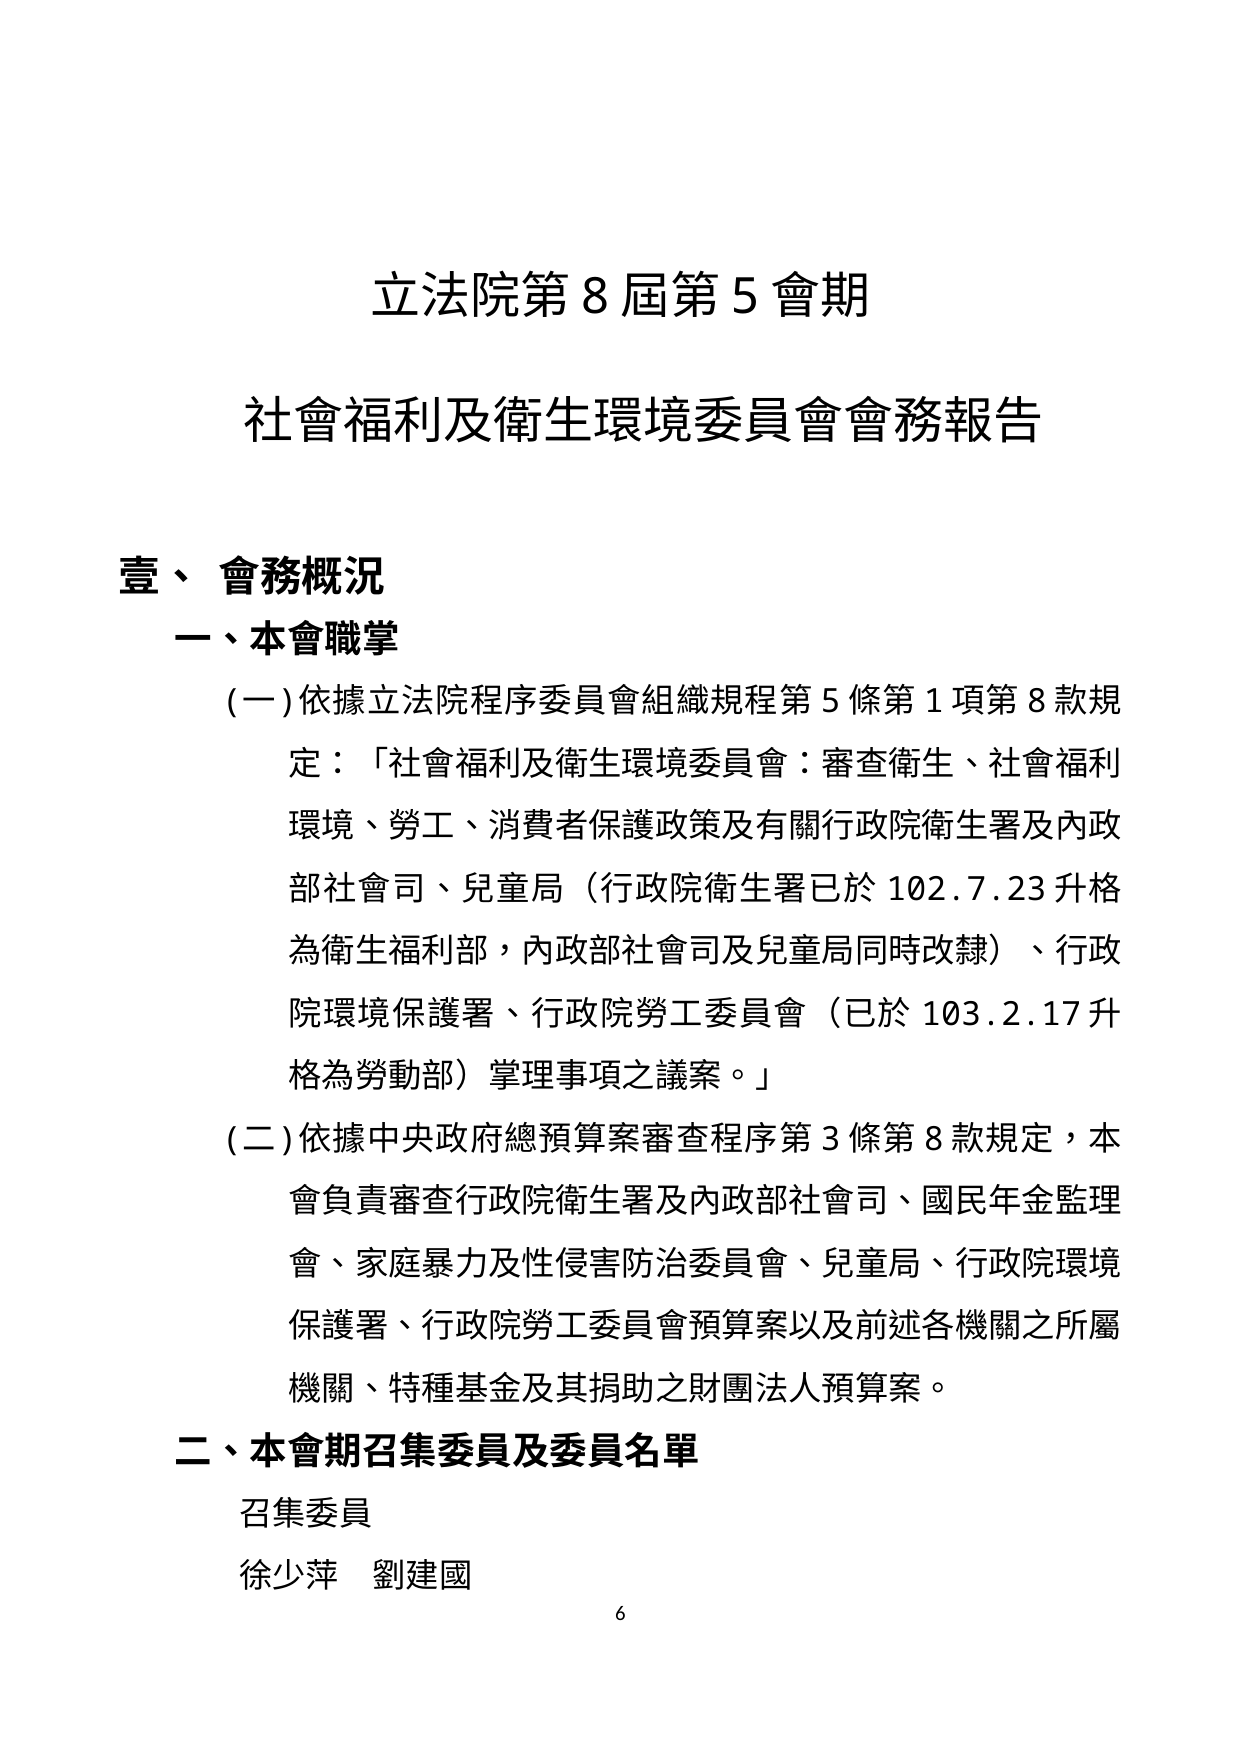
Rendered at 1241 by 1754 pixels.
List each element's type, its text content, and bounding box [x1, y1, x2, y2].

text 社會福利及衛生環境委員會會務報告 [118, 344, 1122, 469]
text 立法院第8屆第5會期 [118, 219, 1122, 344]
text 召集委員 [206, 1469, 1122, 1532]
text 二、本會期召集委員及委員名單 [118, 1407, 1122, 1469]
text 一、本會職掌 [118, 594, 1122, 657]
text (二)依據中央政府總預算案審查程序第3條第8款規定，本會負責審查行政院衛生署及內政部社會司、國民年金監理會、家庭暴力及性侵害防治委員會、兒童局、行政院環境保護署、行政院勞工委員會預算案以及前述各機關之所屬機關、特種基金及其捐助之財團法人預算案。 [222, 1094, 1122, 1407]
text 徐少萍 劉建國 [206, 1532, 1122, 1594]
list 會務概況 [118, 532, 1152, 594]
text (一)依據立法院程序委員會組織規程第5條第1項第8款規定：「社會福利及衛生環境委員會：審查衛生、社會福利、環境、勞工、消費者保護政策及有關行政院衛生署及內政部社會司、兒童局（行政院衛生署已於102.7.23升格為衛生福利部，內政部社會司及兒童局同時改隸）、行政院環境保護署、行政院勞工委員會（已於103.2.17升格為勞動部）掌理事項之議案。」 [222, 657, 1122, 1094]
